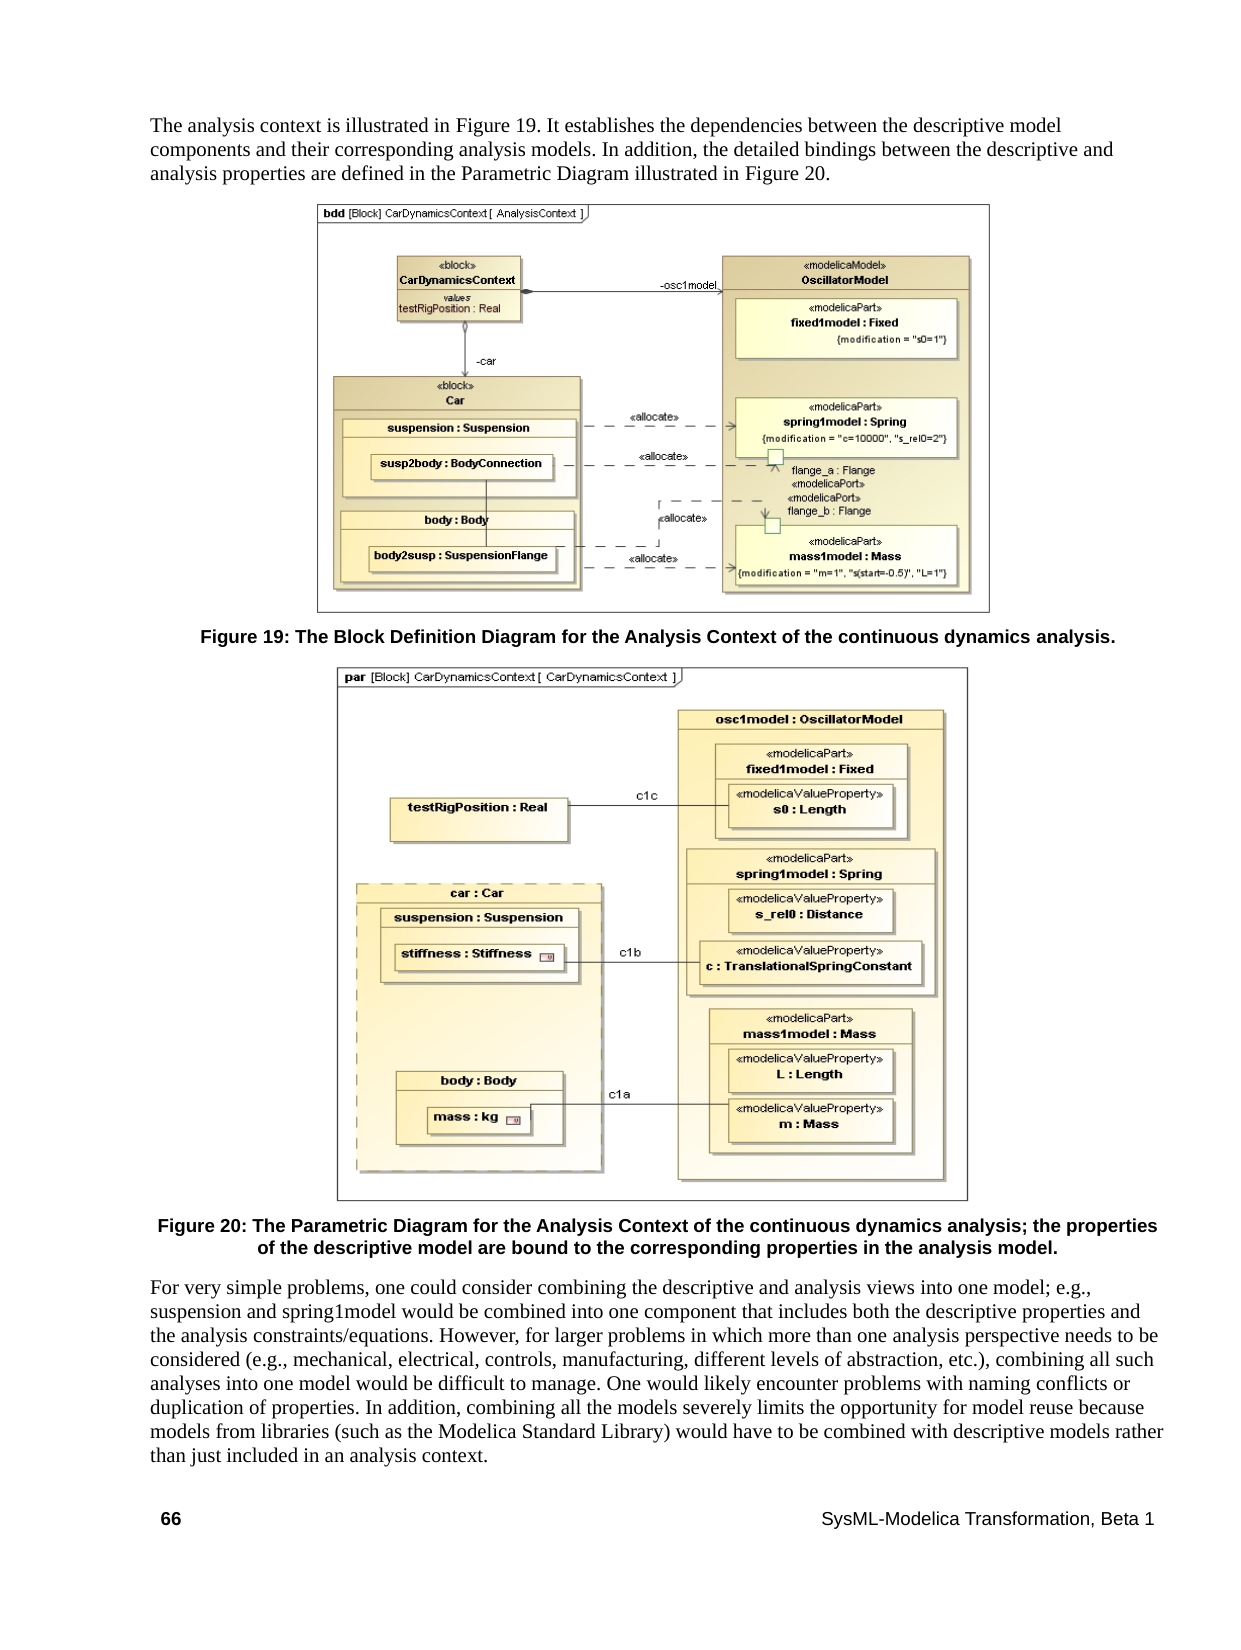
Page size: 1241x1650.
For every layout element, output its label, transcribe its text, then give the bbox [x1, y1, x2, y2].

text Figure 19: The Block Definition Diagram for the Analysis Context of the continuous dynamics analysis. [150, 626, 1166, 648]
text The analysis context is illustrated in Figure 19. It establishes the dependencies between the descriptive model components and their corresponding analysis models. In addition, the detailed bindings between the descriptive and analysis properties are defined in the Parametric Diagram illustrated in Figure 20. [150, 112, 1166, 185]
text For very simple problems, one could consider combining the descriptive and analysis views into one model; e.g., suspension and spring1model would be combined into one component that includes both the descriptive properties and the analysis constraints/equations. However, for larger problems in which more than one analysis perspective needs to be considered (e.g., mechanical, electrical, controls, manufacturing, different levels of abstraction, etc.), combining all such analyses into one model would be difficult to manage. One would likely encounter problems with naming conflicts or duplication of properties. In addition, combining all the models severely limits the opportunity for model reuse because models from libraries (such as the Modelica Standard Library) would have to be combined with descriptive models rather than just included in an analysis context. [150, 1275, 1166, 1467]
picture [331, 662, 984, 1216]
text Figure 20: The Parametric Diagram for the Analysis Context of the continuous dynamics analysis; the properties of the descriptive model are bound to the corresponding properties in the analysis model. [150, 1215, 1166, 1258]
picture [312, 199, 1004, 627]
